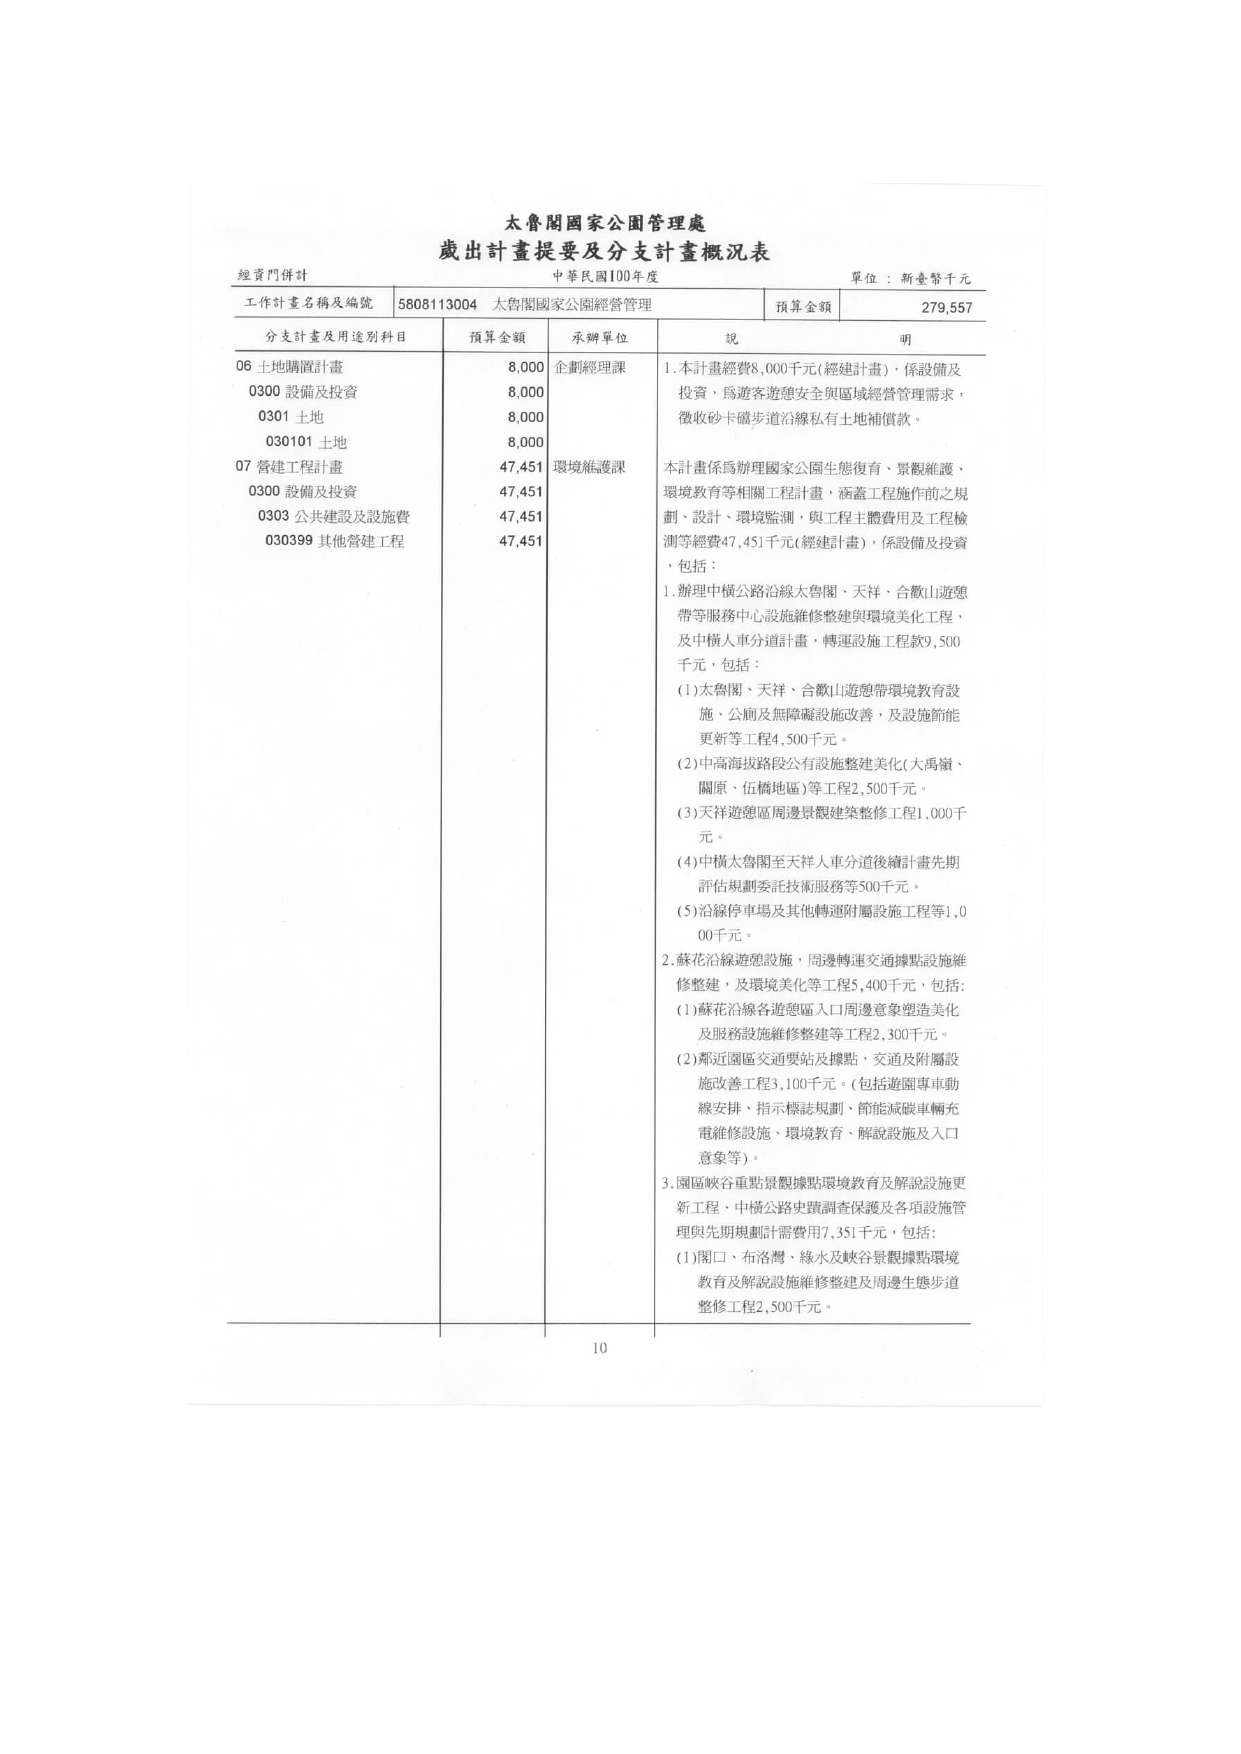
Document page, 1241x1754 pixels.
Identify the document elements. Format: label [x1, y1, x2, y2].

picture [187, 183, 1053, 1408]
